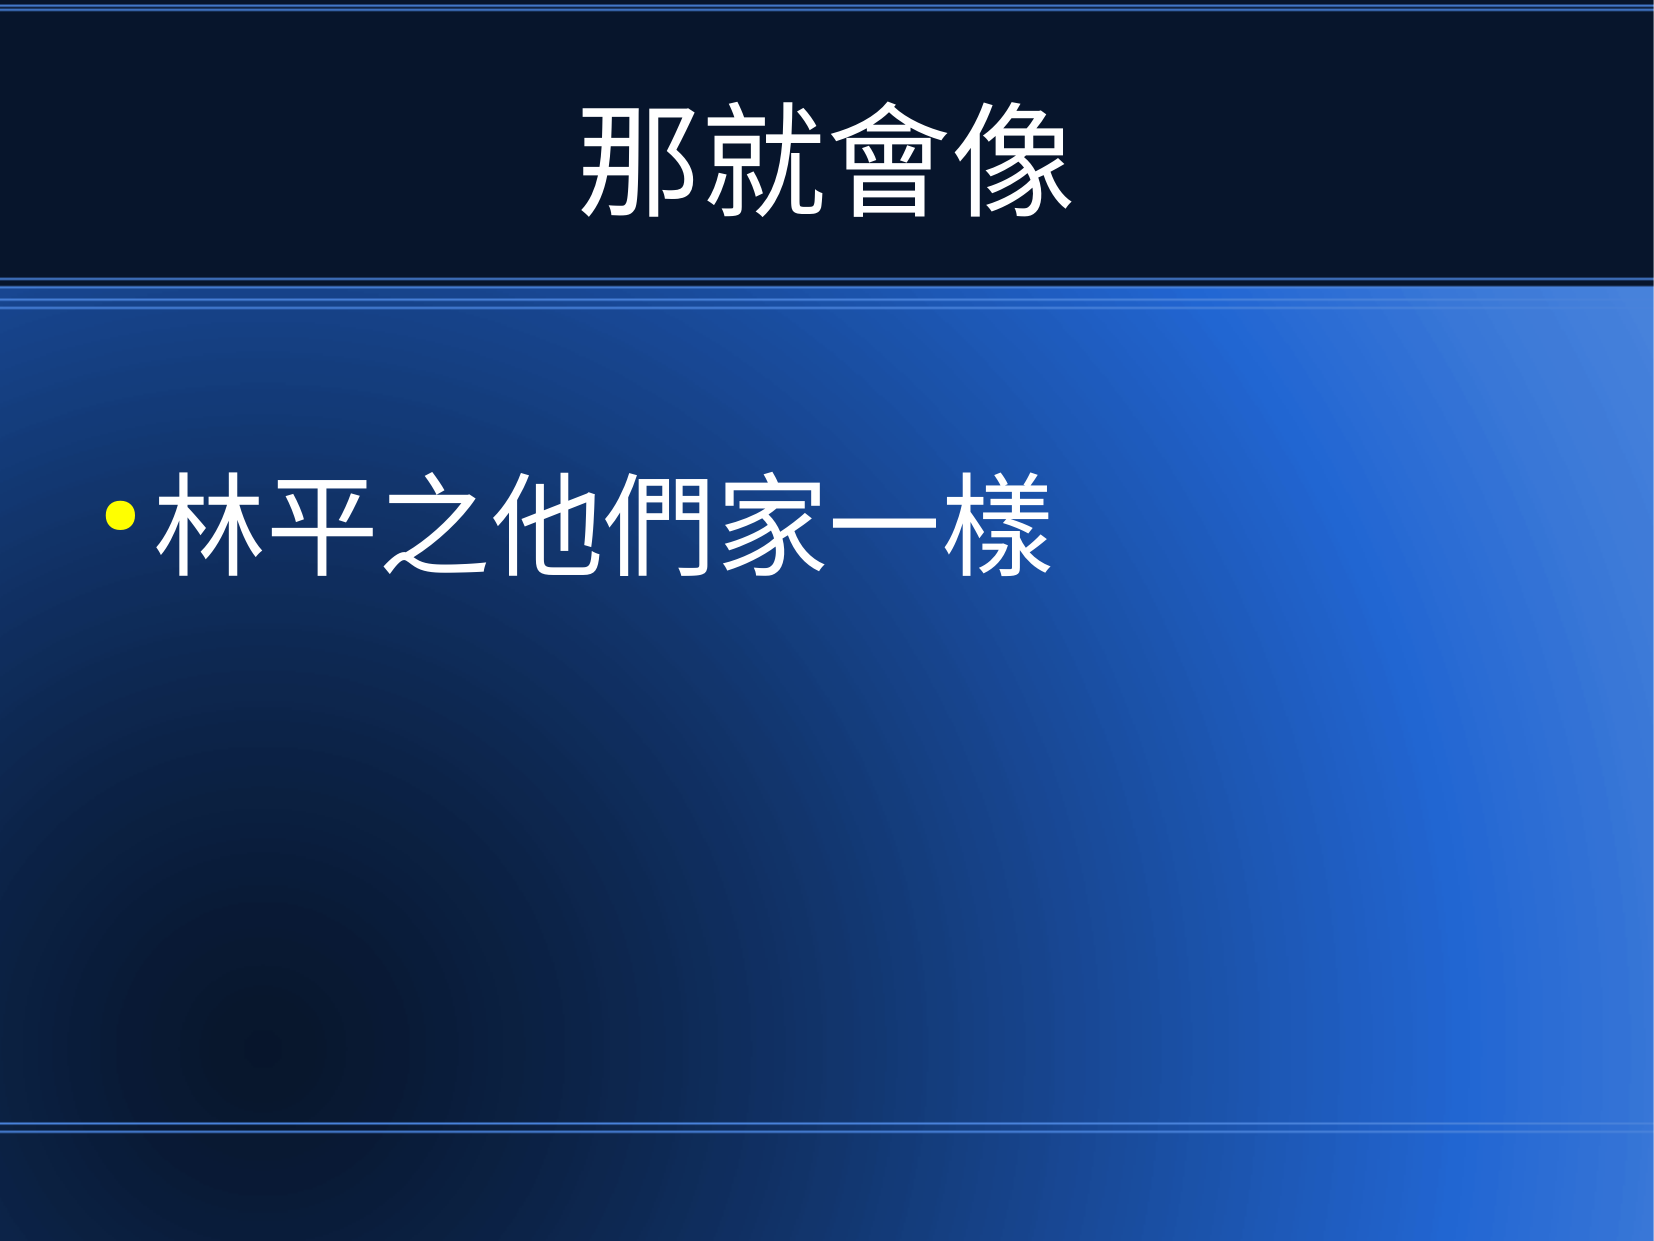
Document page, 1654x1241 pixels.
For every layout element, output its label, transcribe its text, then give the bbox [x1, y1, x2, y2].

title 那就會像 [82, 49, 1571, 257]
picture [0, 0, 1654, 1241]
list 林平之他們家一樣 [82, 355, 1571, 1241]
